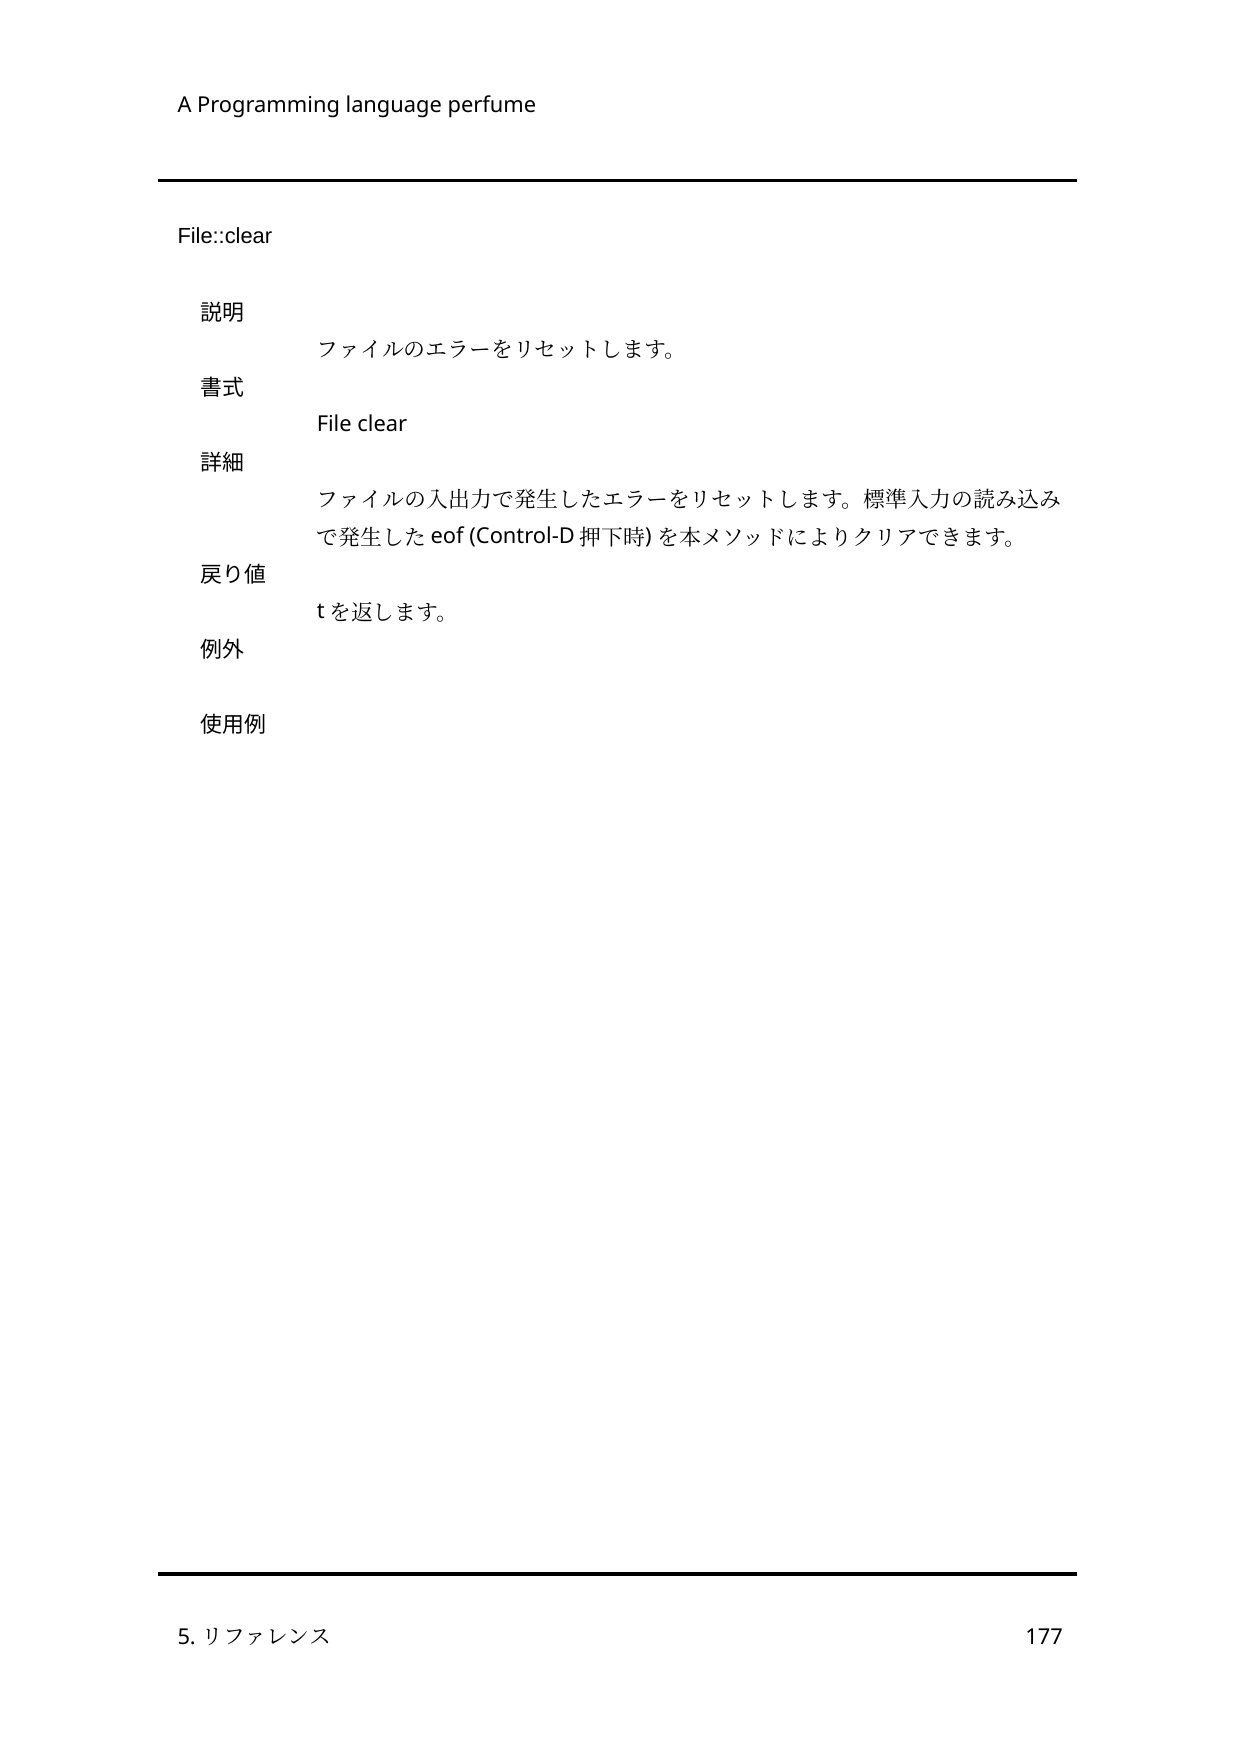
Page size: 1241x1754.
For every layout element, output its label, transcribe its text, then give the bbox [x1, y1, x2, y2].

table_cell ファイルの入出力で発生したエラーをリセットします。標準入力の読み込みで発生したeof (Control-D押下時) を本メソッドによりクリアできます。 [317, 442, 1063, 554]
table_cell [317, 704, 1063, 779]
subtitle File::clear [177, 217, 1063, 254]
table_cell [317, 629, 1063, 704]
table_cell 書式 [200, 367, 317, 442]
table_cell 使用例 [200, 704, 317, 779]
table_cell 詳細 [200, 442, 317, 554]
table_cell File clear [317, 367, 1063, 442]
table_header ファイルのエラーをリセットします。 [317, 292, 1063, 367]
table_cell 例外 [200, 629, 317, 704]
table_cell tを返します。 [317, 554, 1063, 629]
table_cell 戻り値 [200, 554, 317, 629]
table_header 説明 [200, 292, 317, 367]
